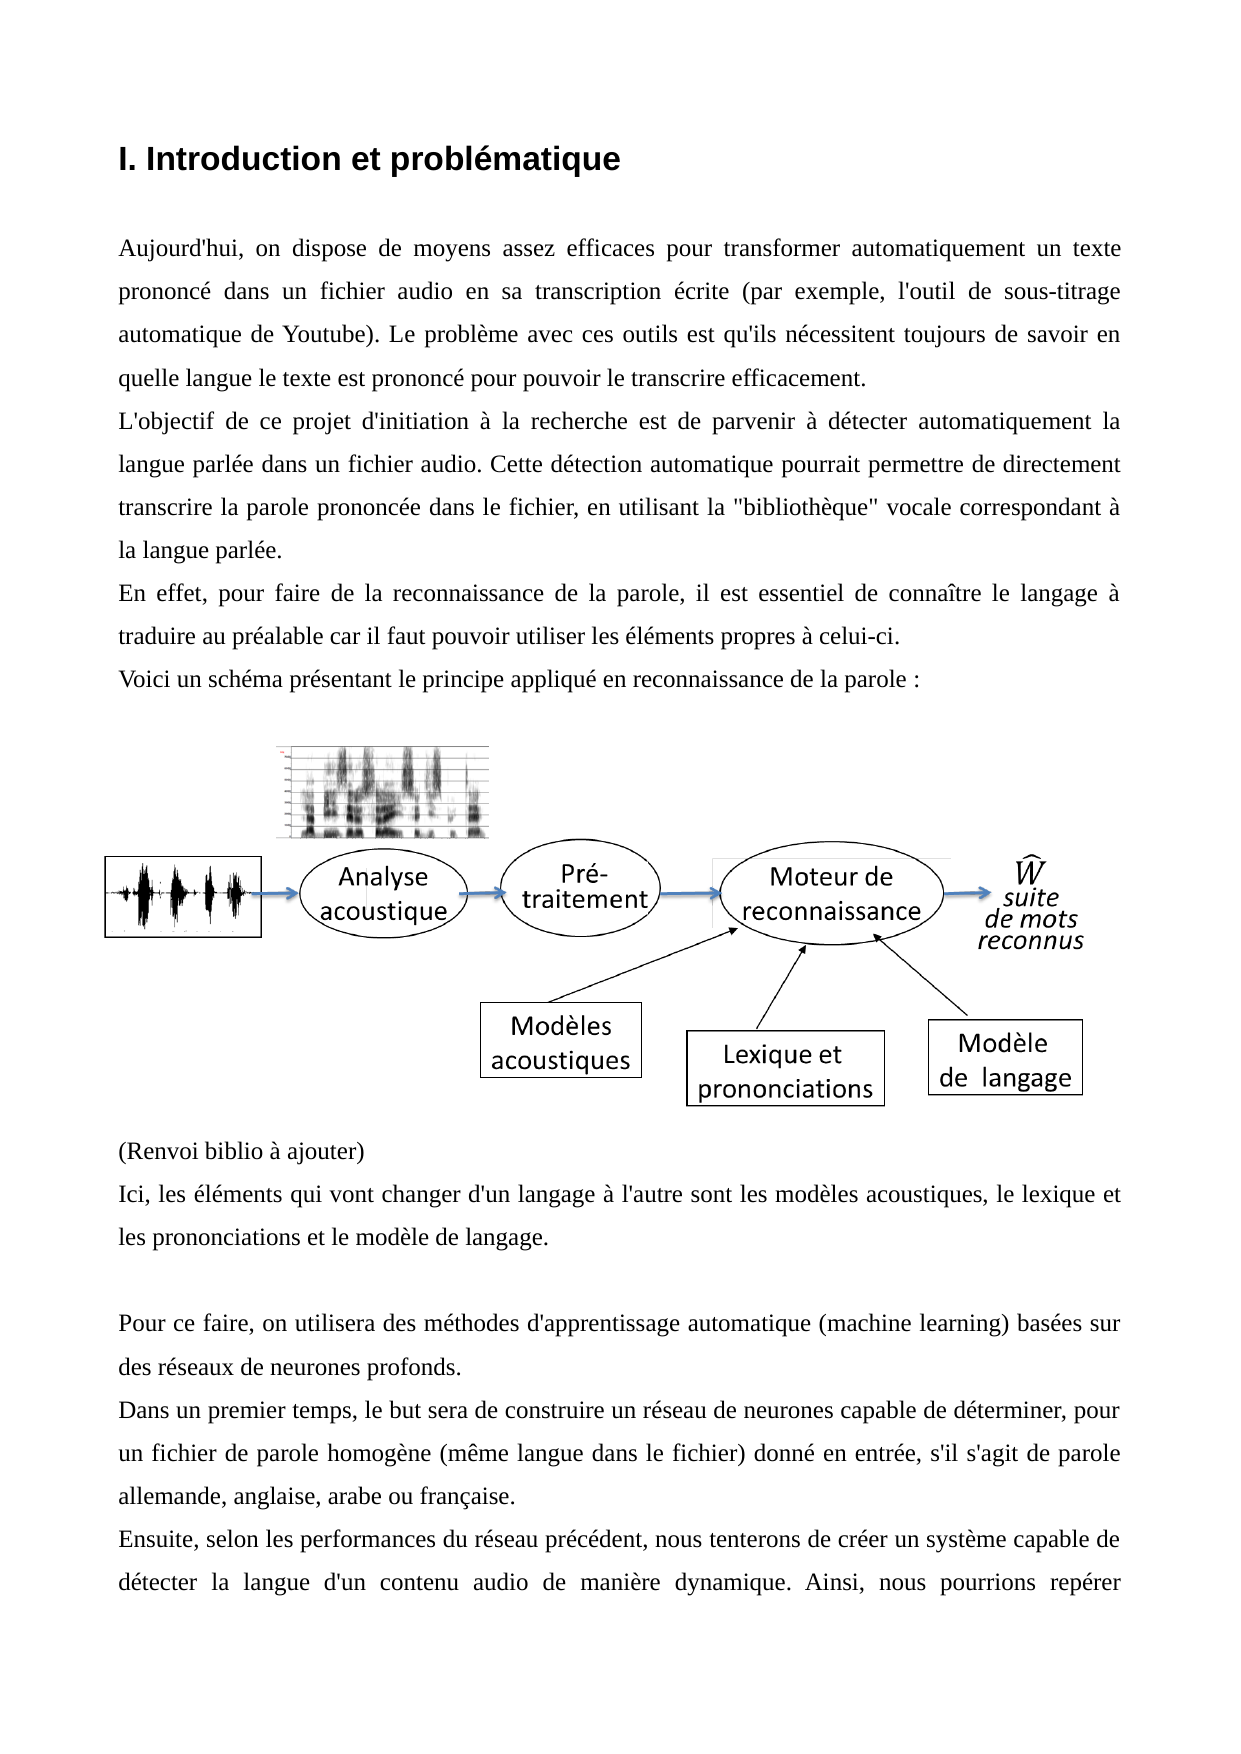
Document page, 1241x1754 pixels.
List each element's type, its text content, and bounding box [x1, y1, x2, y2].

text L'objectif de ce projet d'initiation à la recherche est de parvenir à détecter automatiquement la langue parlée dans un fichier audio. Cette détection automatique pourrait permettre de directement transcrire la parole prononcée dans le fichier, en utilisant la "bibliothèque" vocale correspondant à la langue parlée. [118, 406, 1122, 564]
subtitle I. Introduction et problématique [118, 139, 1122, 178]
text Voici un schéma présentant le principe appliqué en reconnaissance de la parole : [118, 664, 1122, 693]
text En effet, pour faire de la reconnaissance de la parole, il est essentiel de connaître le langage à traduire au préalable car il faut pouvoir utiliser les éléments propres à celui-ci. [118, 578, 1122, 650]
text Aujourd'hui, on dispose de moyens assez efficaces pour transformer automatiquement un texte prononcé dans un fichier audio en sa transcription écrite (par exemple, l'outil de sous-titrage automatique de Youtube). Le problème avec ces outils est qu'ils nécessitent toujours de savoir en quelle langue le texte est prononcé pour pouvoir le transcrire efficacement. [118, 233, 1122, 391]
text Ici, les éléments qui vont changer d'un langage à l'autre sont les modèles acoustiques, le lexique et les prononciations et le modèle de langage. [118, 1179, 1122, 1251]
text (Renvoi biblio à ajouter) [118, 1122, 1122, 1165]
text Ensuite, selon les performances du réseau précédent, nous tenterons de créer un système capable de détecter la langue d'un contenu audio de manière dynamique. Ainsi, nous pourrions repérer [118, 1524, 1122, 1596]
text Pour ce faire, on utilisera des méthodes d'apprentissage automatique (machine learning) basées sur des réseaux de neurones profonds. [118, 1308, 1122, 1380]
text Dans un premier temps, le but sera de construire un réseau de neurones capable de déterminer, pour un fichier de parole homogène (même langue dans le fichier) donné en entrée, s'il s'agit de parole allemande, anglaise, arabe ou française. [118, 1395, 1122, 1510]
picture [104, 746, 1109, 1122]
